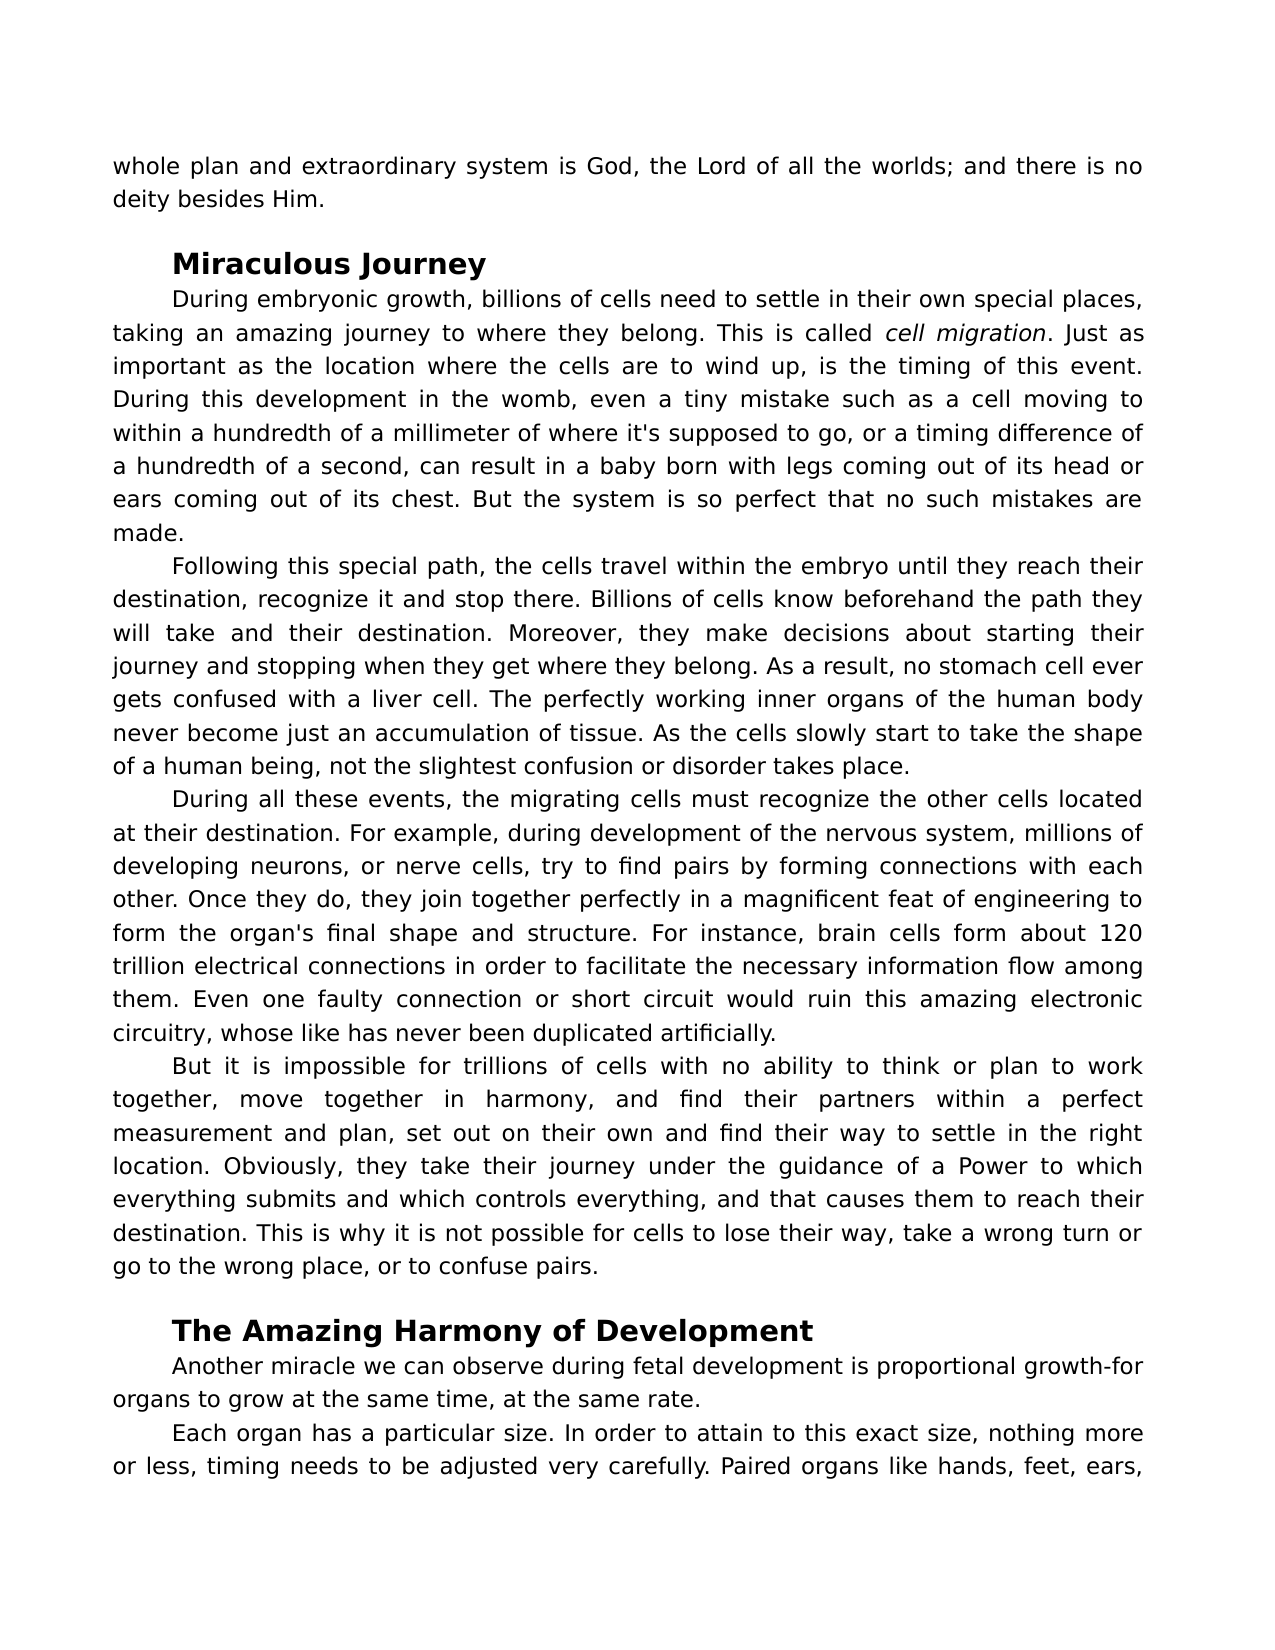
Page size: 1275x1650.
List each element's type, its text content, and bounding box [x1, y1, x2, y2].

text Miraculous Journey [112, 248, 1145, 281]
text whole plan and extraordinary system is God, the Lord of all the worlds; and there is no deity besides Him. [112, 148, 1145, 214]
text During all these events, the migrating cells must recognize the other cells located at their destination. For example, during development of the nervous system, millions of developing neurons, or nerve cells, try to find pairs by forming connections with each other. Once they do, they join together perfectly in a magnificent feat of engineering to form the organ's final shape and structure. For instance, brain cells form about 120 trillion electrical connections in order to facilitate the necessary information flow among them. Even one faulty connection or short circuit would ruin this amazing electronic circuitry, whose like has never been duplicated artificially. [112, 781, 1145, 1048]
text Following this special path, the cells travel within the embryo until they reach their destination, recognize it and stop there. Billions of cells know beforehand the path they will take and their destination. Moreover, they make decisions about starting their journey and stopping when they get where they belong. As a result, no stomach cell ever gets confused with a liver cell. The perfectly working inner organs of the human body never become just an accumulation of tissue. As the cells slowly start to take the shape of a human being, not the slightest confusion or disorder takes place. [112, 548, 1145, 781]
text During embryonic growth, billions of cells need to settle in their own special places, taking an amazing journey to where they belong. This is called cell migration. Just as important as the location where the cells are to wind up, is the timing of this event. During this development in the womb, even a tiny mistake such as a cell moving to within a hundredth of a millimeter of where it's supposed to go, or a timing difference of a hundredth of a second, can result in a baby born with legs coming out of its head or ears coming out of its chest. But the system is so perfect that no such mistakes are made. [112, 281, 1145, 548]
text But it is impossible for trillions of cells with no ability to think or plan to work together, move together in harmony, and find their partners within a perfect measurement and plan, set out on their own and find their way to settle in the right location. Obviously, they take their journey under the guidance of a Power to which everything submits and which controls everything, and that causes them to reach their destination. This is why it is not possible for cells to lose their way, take a wrong turn or go to the wrong place, or to confuse pairs. [112, 1048, 1145, 1281]
text Another miracle we can observe during fetal development is proportional growth-for organs to grow at the same time, at the same rate. [112, 1348, 1145, 1414]
text The Amazing Harmony of Development [112, 1314, 1145, 1348]
text Each organ has a particular size. In order to attain to this exact size, nothing more or less, timing needs to be adjusted very carefully. Paired organs like hands, feet, ears, [112, 1414, 1145, 1481]
